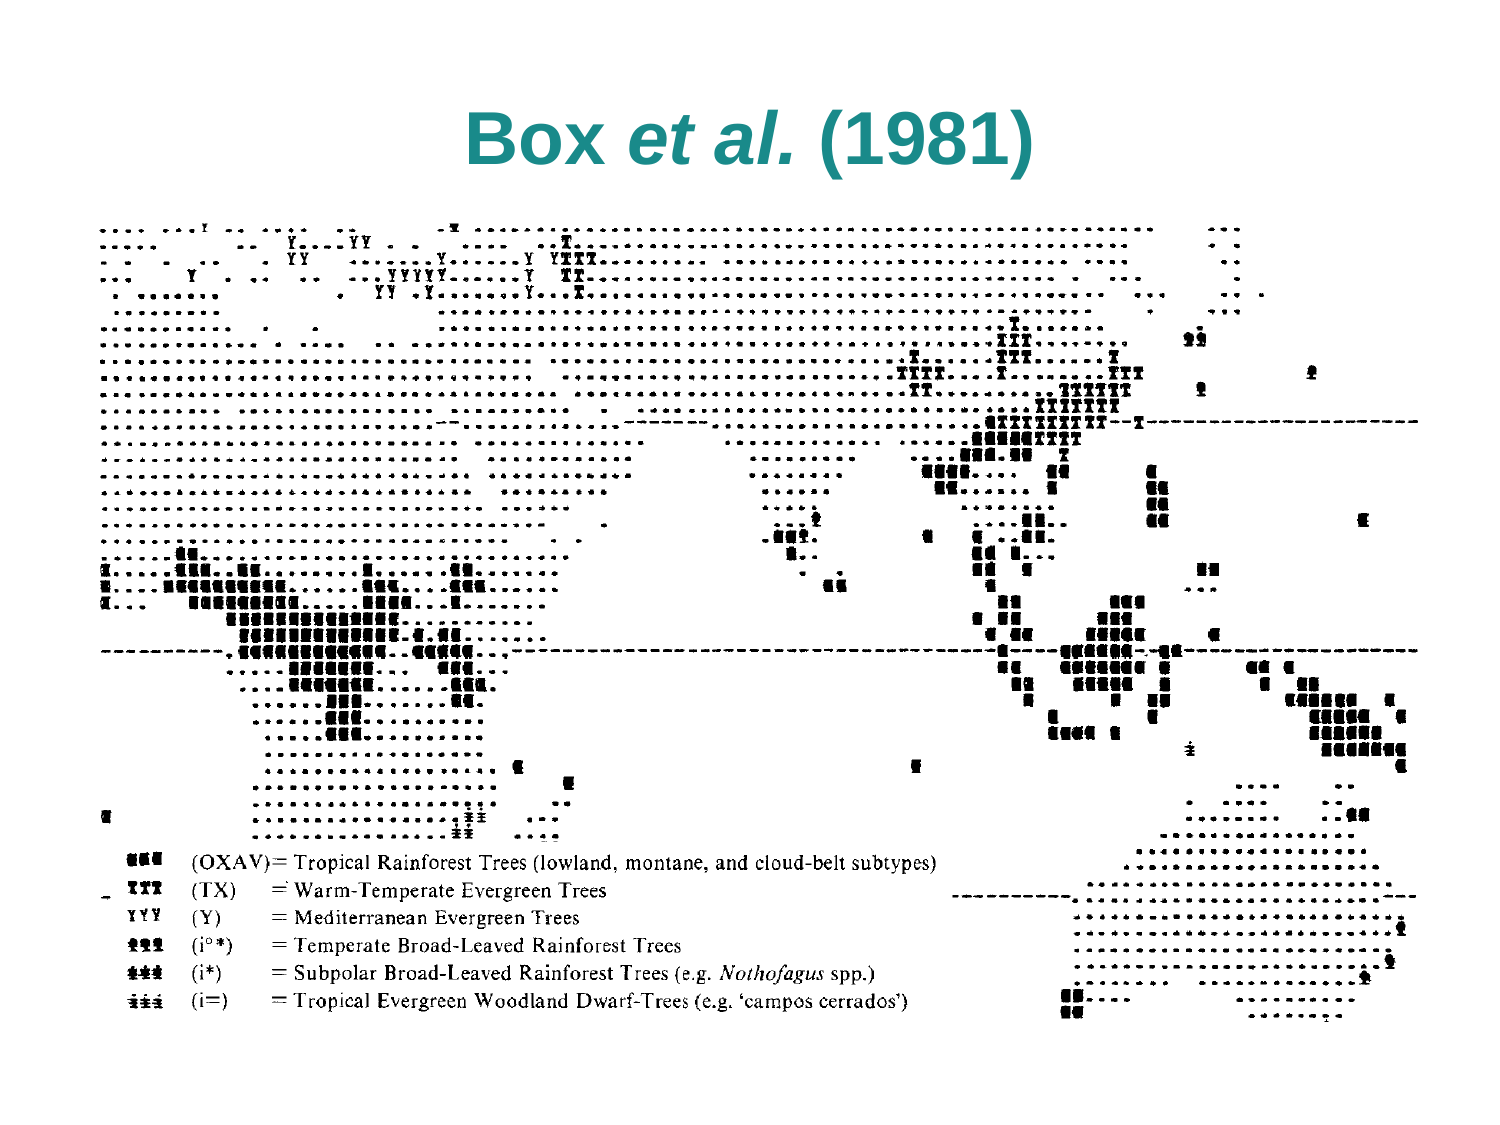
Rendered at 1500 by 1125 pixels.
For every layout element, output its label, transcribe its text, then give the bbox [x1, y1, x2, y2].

picture [76, 210, 1440, 1089]
title Box et al. (1981) [112, 68, 1388, 209]
